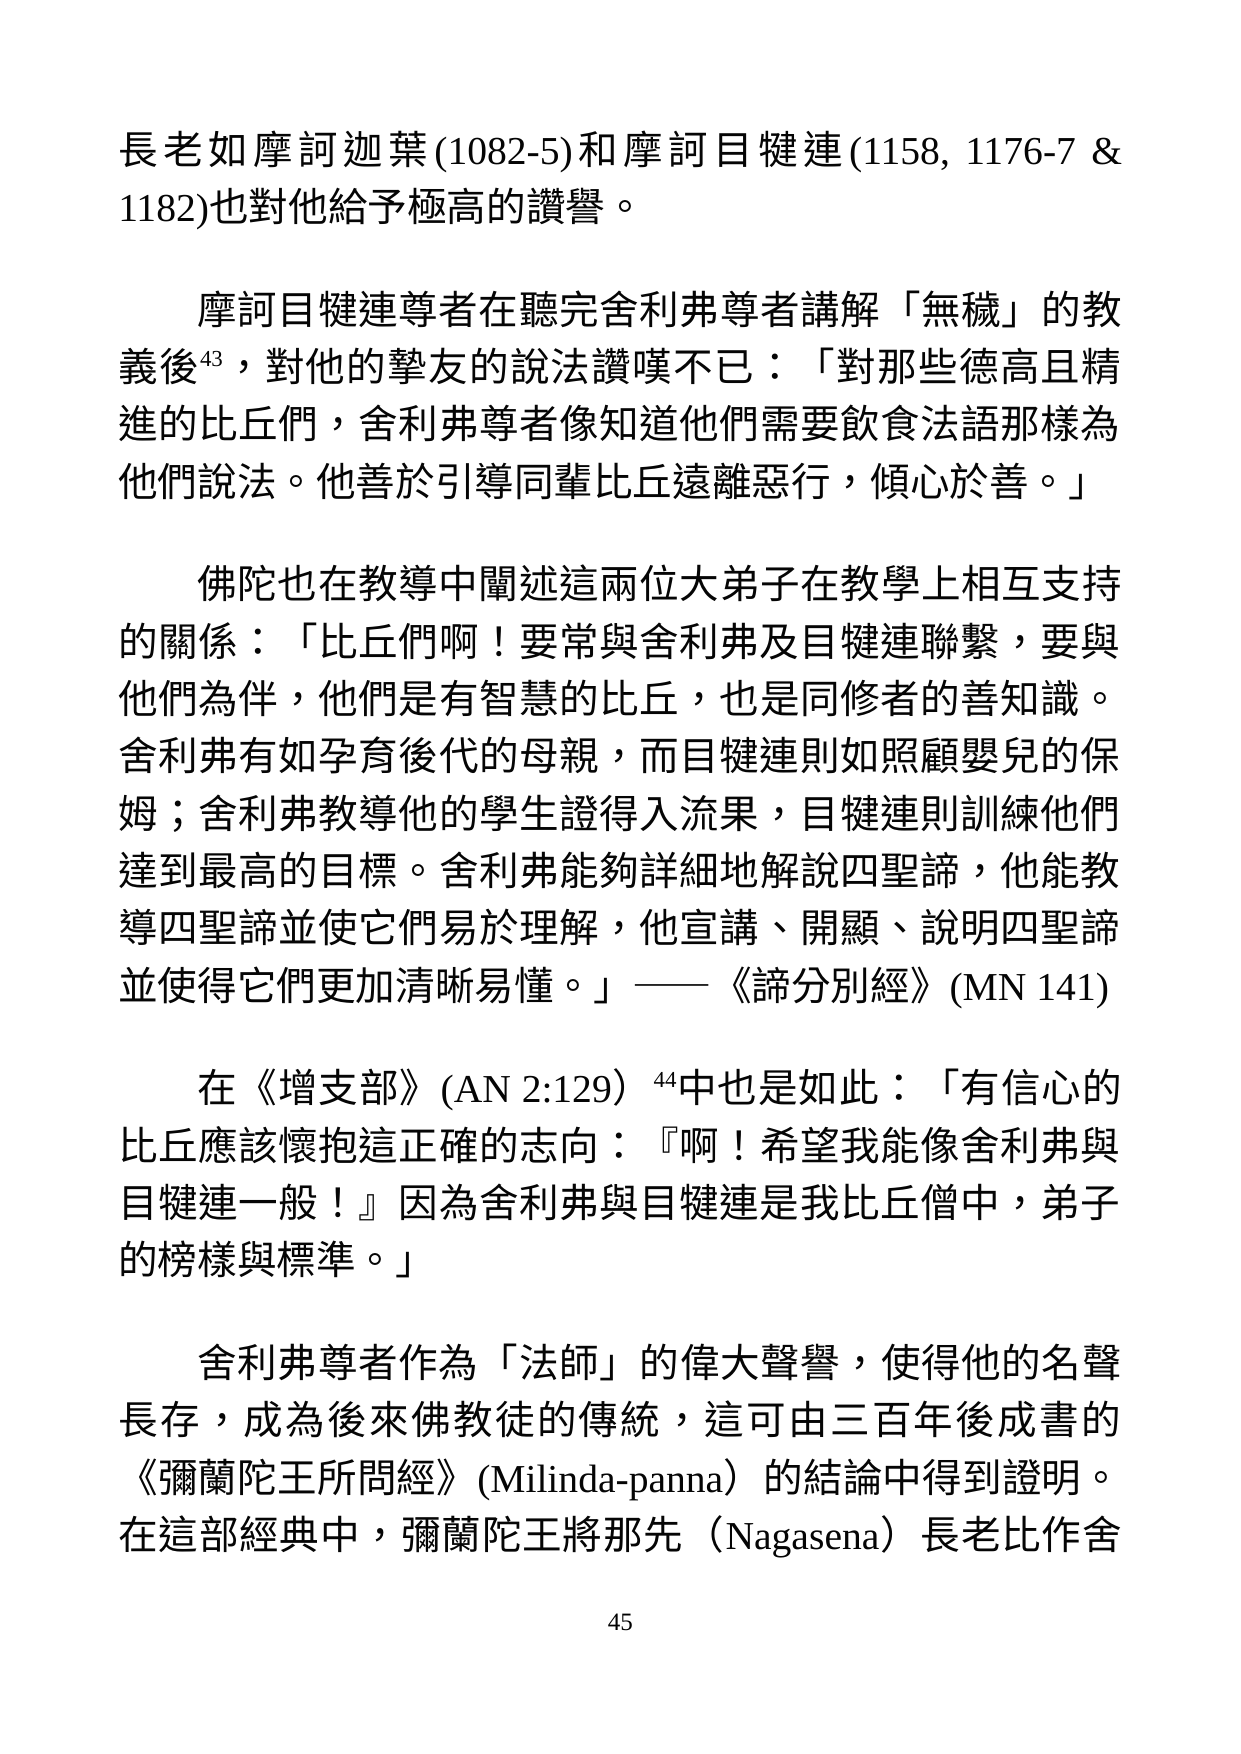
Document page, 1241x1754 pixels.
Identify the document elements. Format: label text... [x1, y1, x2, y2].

text 摩訶目犍連尊者在聽完舍利弗尊者講解「無穢」的教義後，對他的摯友的說法讚嘆不已：「對那些德高且精進的比丘們，舍利弗尊者像知道他們需要飲食法語那樣為他們說法。他善於引導同輩比丘遠離惡行，傾心於善。」 [118, 278, 1122, 507]
text 長老如摩訶迦葉(1082-5)和摩訶目犍連(1158, 1176-7 & 1182)也對他給予極高的讚譽。 [118, 118, 1122, 233]
text 在《增支部》(AN 2:129）中也是如此：「有信心的比丘應該懷抱這正確的志向：『啊！希望我能像舍利弗與目犍連一般！』因為舍利弗與目犍連是我比丘僧中，弟子的榜樣與標準。」 [118, 1057, 1122, 1286]
text 佛陀也在教導中闡述這兩位大弟子在教學上相互支持的關係：「比丘們啊！要常與舍利弗及目犍連聯繫，要與他們為伴，他們是有智慧的比丘，也是同修者的善知識。舍利弗有如孕育後代的母親，而目犍連則如照顧嬰兒的保姆；舍利弗教導他的學生證得入流果，目犍連則訓練他們達到最高的目標。舍利弗能夠詳細地解說四聖諦，他能教導四聖諦並使它們易於理解，他宣講、開顯、說明四聖諦，並使得它們更加清晰易懂。」——《諦分別經》(MN 141) [118, 553, 1122, 1011]
text 舍利弗尊者作為「法師」的偉大聲譽，使得他的名聲長存，成為後來佛教徒的傳統，這可由三百年後成書的《彌蘭陀王所問經》(Milinda-panna）的結論中得到證明。在這部經典中，彌蘭陀王將那先（Nagasena）長老比作舍 [118, 1331, 1122, 1561]
